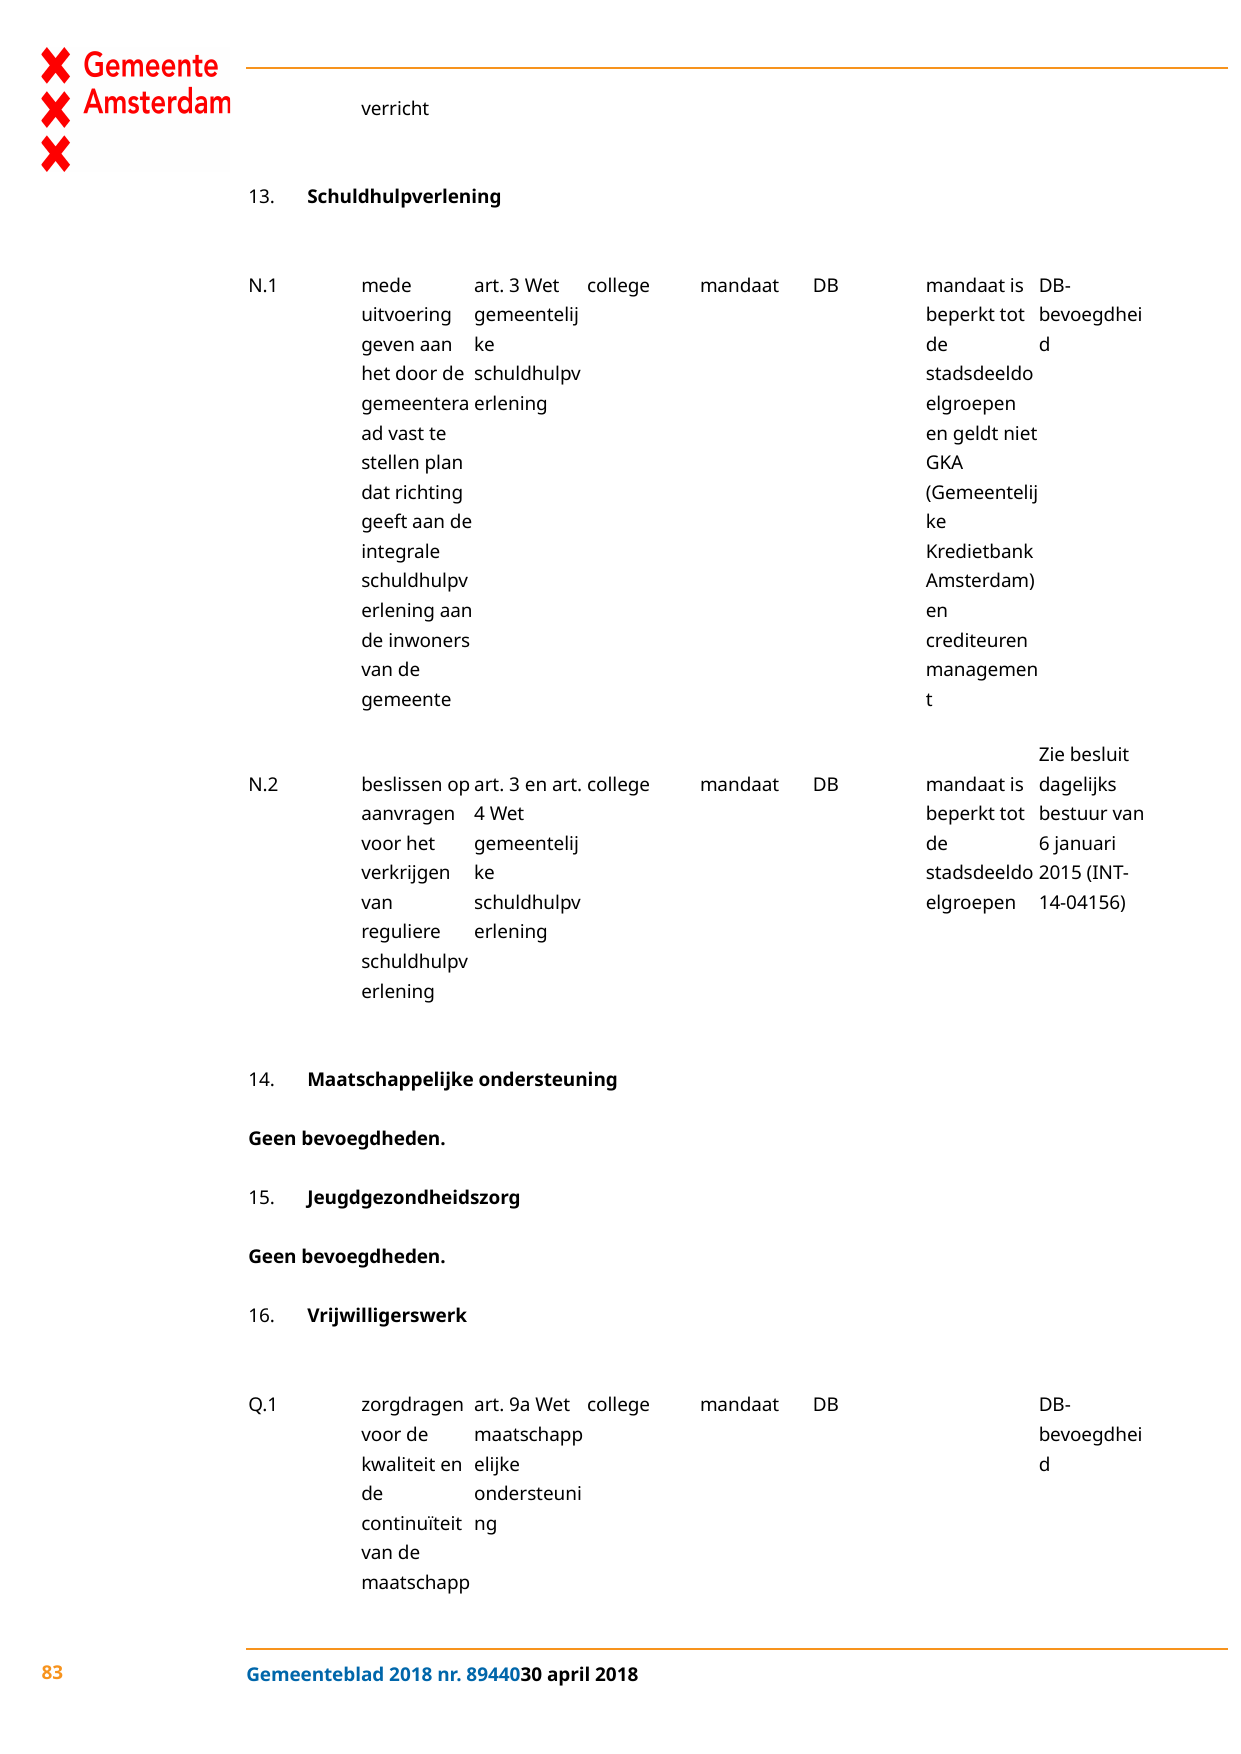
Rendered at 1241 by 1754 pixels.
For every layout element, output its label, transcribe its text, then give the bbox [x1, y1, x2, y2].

table_header mandaat [700, 1362, 813, 1595]
table_cell college [587, 741, 700, 1033]
table_cell DB [813, 741, 926, 1033]
table_cell art. 3 en art. 4 Wet gemeentelijke schuldhulpverlening [474, 741, 587, 1033]
list Schuldhulpverlening [248, 183, 1152, 209]
table_cell [1039, 95, 1152, 150]
table_header college [587, 242, 700, 741]
table_cell [248, 95, 361, 150]
table_cell Zie besluit dagelijks bestuur van 6 januari 2015 (INT-14-04156) [1039, 741, 1152, 1033]
table_cell [813, 95, 926, 150]
table_cell [700, 95, 813, 150]
table_header DB [813, 1362, 926, 1595]
text Geen bevoegdheden. [248, 1243, 1152, 1269]
table_header art. 9a Wet maatschappelijke ondersteuning [474, 1362, 587, 1595]
table_header DB-bevoegdheid [1039, 242, 1152, 741]
table_header mandaat [700, 242, 813, 741]
table_header mandaat is beperkt tot de stadsdeeldoelgroepen en geldt niet GKA (Gemeentelijke Kredietbank Amsterdam) en crediteurenmanagement [926, 242, 1038, 741]
table_cell verricht [361, 95, 474, 150]
table_header art. 3 Wet gemeentelijke schuldhulpverlening [474, 242, 587, 741]
table_header Q.1 [248, 1362, 361, 1595]
table_cell [926, 95, 1038, 150]
table_header DB [813, 242, 926, 741]
table_cell mandaat is beperkt tot de stadsdeeldoelgroepen [926, 741, 1038, 1033]
table_header college [587, 1362, 700, 1595]
list Maatschappelijke ondersteuning [248, 1066, 1152, 1092]
list Vrijwilligerswerk [248, 1303, 1152, 1328]
table_header zorgdragen voor de kwaliteit en de continuïteit van de maatschapp [361, 1362, 474, 1595]
table_header DB-bevoegdheid [1039, 1362, 1152, 1595]
table_header mede uitvoering geven aan het door de gemeenteraad vast te stellen plan dat richting geeft aan de integrale schuldhulpverlening aan de inwoners van de gemeente [361, 242, 474, 741]
table_cell [587, 95, 700, 150]
picture [41, 47, 231, 172]
table_cell beslissen op aanvragen voor het verkrijgen van reguliere schuldhulpverlening [361, 741, 474, 1033]
table_cell mandaat [700, 741, 813, 1033]
table_cell [474, 95, 587, 150]
table_cell N.2 [248, 741, 361, 1033]
table_header [926, 1362, 1038, 1595]
text Geen bevoegdheden. [248, 1125, 1152, 1151]
list Jeugdgezondheidszorg [248, 1184, 1152, 1210]
table_header N.1 [248, 242, 361, 741]
